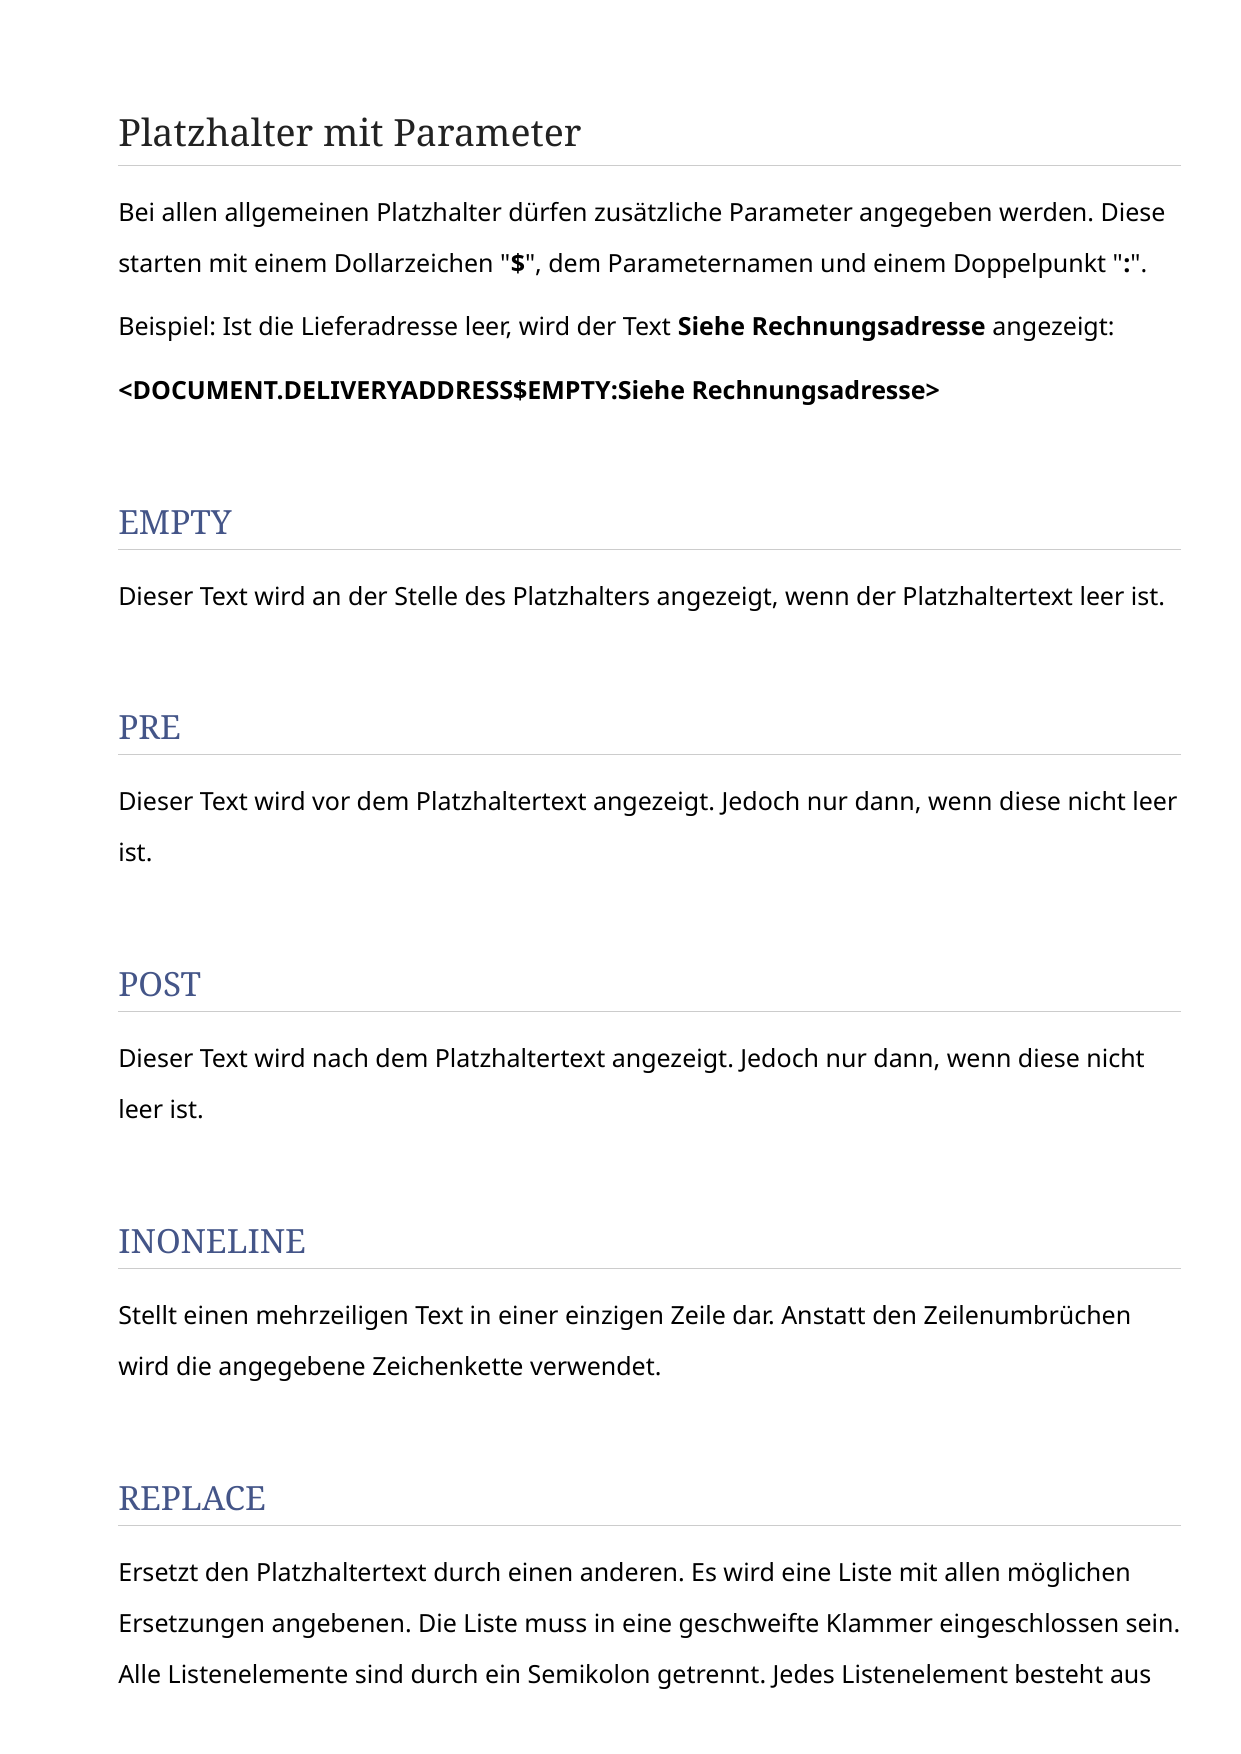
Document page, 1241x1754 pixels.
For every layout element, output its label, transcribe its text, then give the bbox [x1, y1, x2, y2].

text Dieser Text wird an der Stelle des Platzhalters angezeigt, wenn der Platzhaltertext leer ist. [118, 578, 1181, 612]
text Bei allen allgemeinen Platzhalter dürfen zusätzliche Parameter angegeben werden. Diese starten mit einem Dollarzeichen "$", dem Parameternamen und einem Doppelpunkt ":". [118, 194, 1181, 279]
subtitle PRE [118, 704, 1181, 754]
text Stellt einen mehrzeiligen Text in einer einzigen Zeile dar. Anstatt den Zeilenumbrüchen wird die angegebene Zeichenkette verwendet. [118, 1297, 1181, 1382]
text Dieser Text wird nach dem Platzhaltertext angezeigt. Jedoch nur dann, wenn diese nicht leer ist. [118, 1041, 1181, 1126]
text Ersetzt den Platzhaltertext durch einen anderen. Es wird eine Liste mit allen möglichen Ersetzungen angebenen. Die Liste muss in eine geschweifte Klammer eingeschlossen sein. Alle Listenelemente sind durch ein Semikolon getrennt. Jedes Listenelement besteht aus [118, 1554, 1181, 1690]
text Dieser Text wird vor dem Platzhaltertext angezeigt. Jedoch nur dann, wenn diese nicht leer ist. [118, 784, 1181, 869]
subtitle EMPTY [118, 498, 1181, 549]
subtitle Platzhalter mit Parameter [118, 106, 1181, 165]
subtitle REPLACE [118, 1474, 1181, 1525]
subtitle POST [118, 961, 1181, 1011]
text Beispiel: Ist die Lieferadresse leer, wird der Text Siehe Rechnungsadresse angezeigt: [118, 309, 1181, 343]
text <DOCUMENT.DELIVERYADDRESS$EMPTY:Siehe Rechnungsadresse> [118, 372, 1181, 406]
subtitle INONELINE [118, 1218, 1181, 1268]
